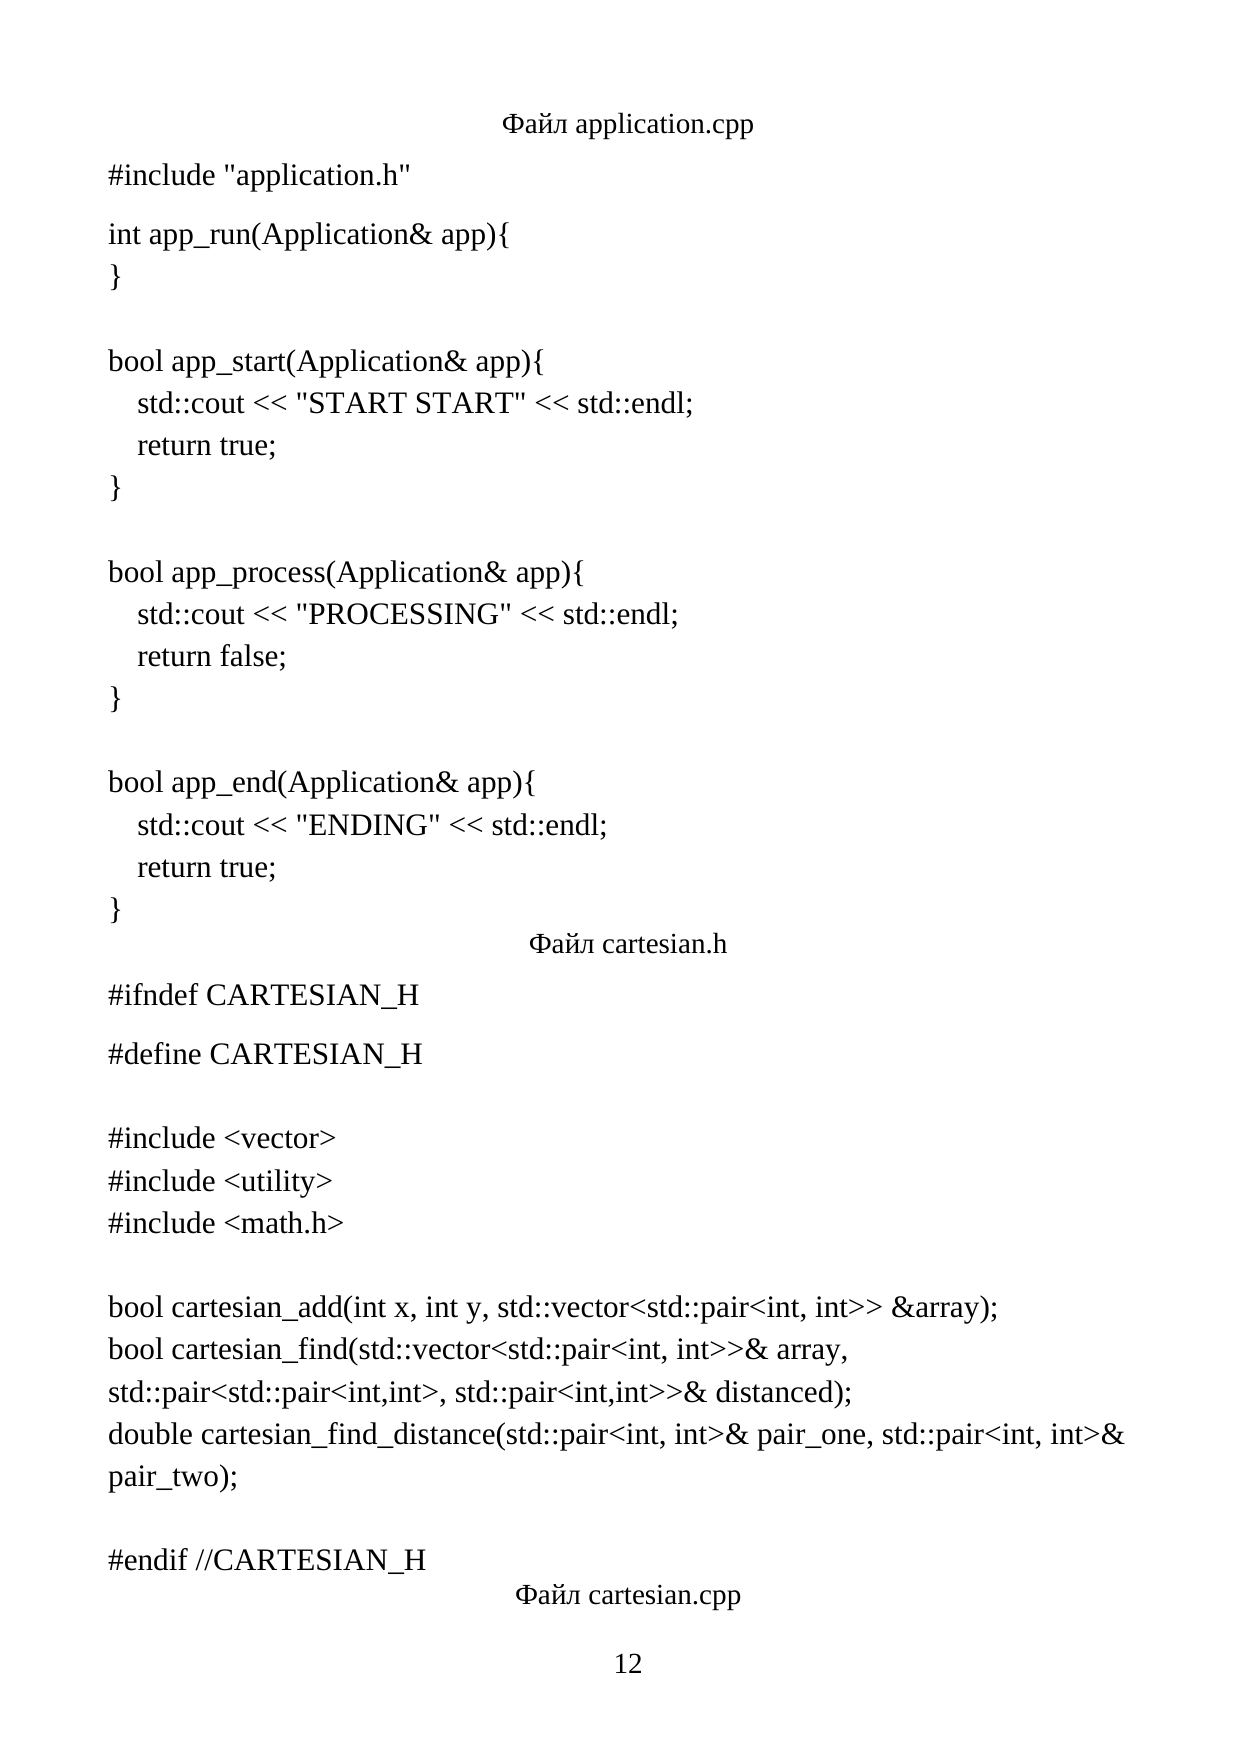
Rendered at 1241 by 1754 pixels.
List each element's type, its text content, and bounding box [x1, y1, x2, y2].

text } [108, 884, 1148, 926]
text bool cartesian_find(std::vector<std::pair<int, int>>& array, std::pair<std::pair<int,int>, std::pair<int,int>>& distanced); [108, 1324, 1148, 1409]
text } [108, 251, 1148, 293]
text #define CARTESIAN_H [108, 1029, 1148, 1071]
text Файл application.cpp [108, 106, 1148, 140]
text std::cout << "ENDING" << std::endl; [108, 800, 1148, 842]
text #include "application.h" [108, 156, 1148, 192]
text int app_run(Application& app){ [108, 209, 1148, 251]
text #include <vector> [108, 1113, 1148, 1156]
text } [108, 462, 1148, 504]
text #include <math.h> [108, 1198, 1148, 1240]
text #include <utility> [108, 1156, 1148, 1198]
text bool app_process(Application& app){ [108, 547, 1148, 589]
text bool app_end(Application& app){ [108, 757, 1148, 800]
text #ifndef CARTESIAN_H [108, 976, 1148, 1012]
text Файл cartesian.cpp [108, 1577, 1148, 1611]
text return true; [108, 842, 1148, 884]
text double cartesian_find_distance(std::pair<int, int>& pair_one, std::pair<int, int>& pair_two); [108, 1409, 1148, 1493]
text return false; [108, 631, 1148, 673]
text std::cout << "START START" << std::endl; [108, 378, 1148, 420]
text return true; [108, 420, 1148, 462]
text Файл cartesian.h [108, 926, 1148, 960]
text } [108, 673, 1148, 715]
text bool app_start(Application& app){ [108, 336, 1148, 378]
text std::cout << "PROCESSING" << std::endl; [108, 589, 1148, 631]
text #endif //CARTESIAN_H [108, 1535, 1148, 1577]
text bool cartesian_add(int x, int y, std::vector<std::pair<int, int>> &array); [108, 1282, 1148, 1324]
